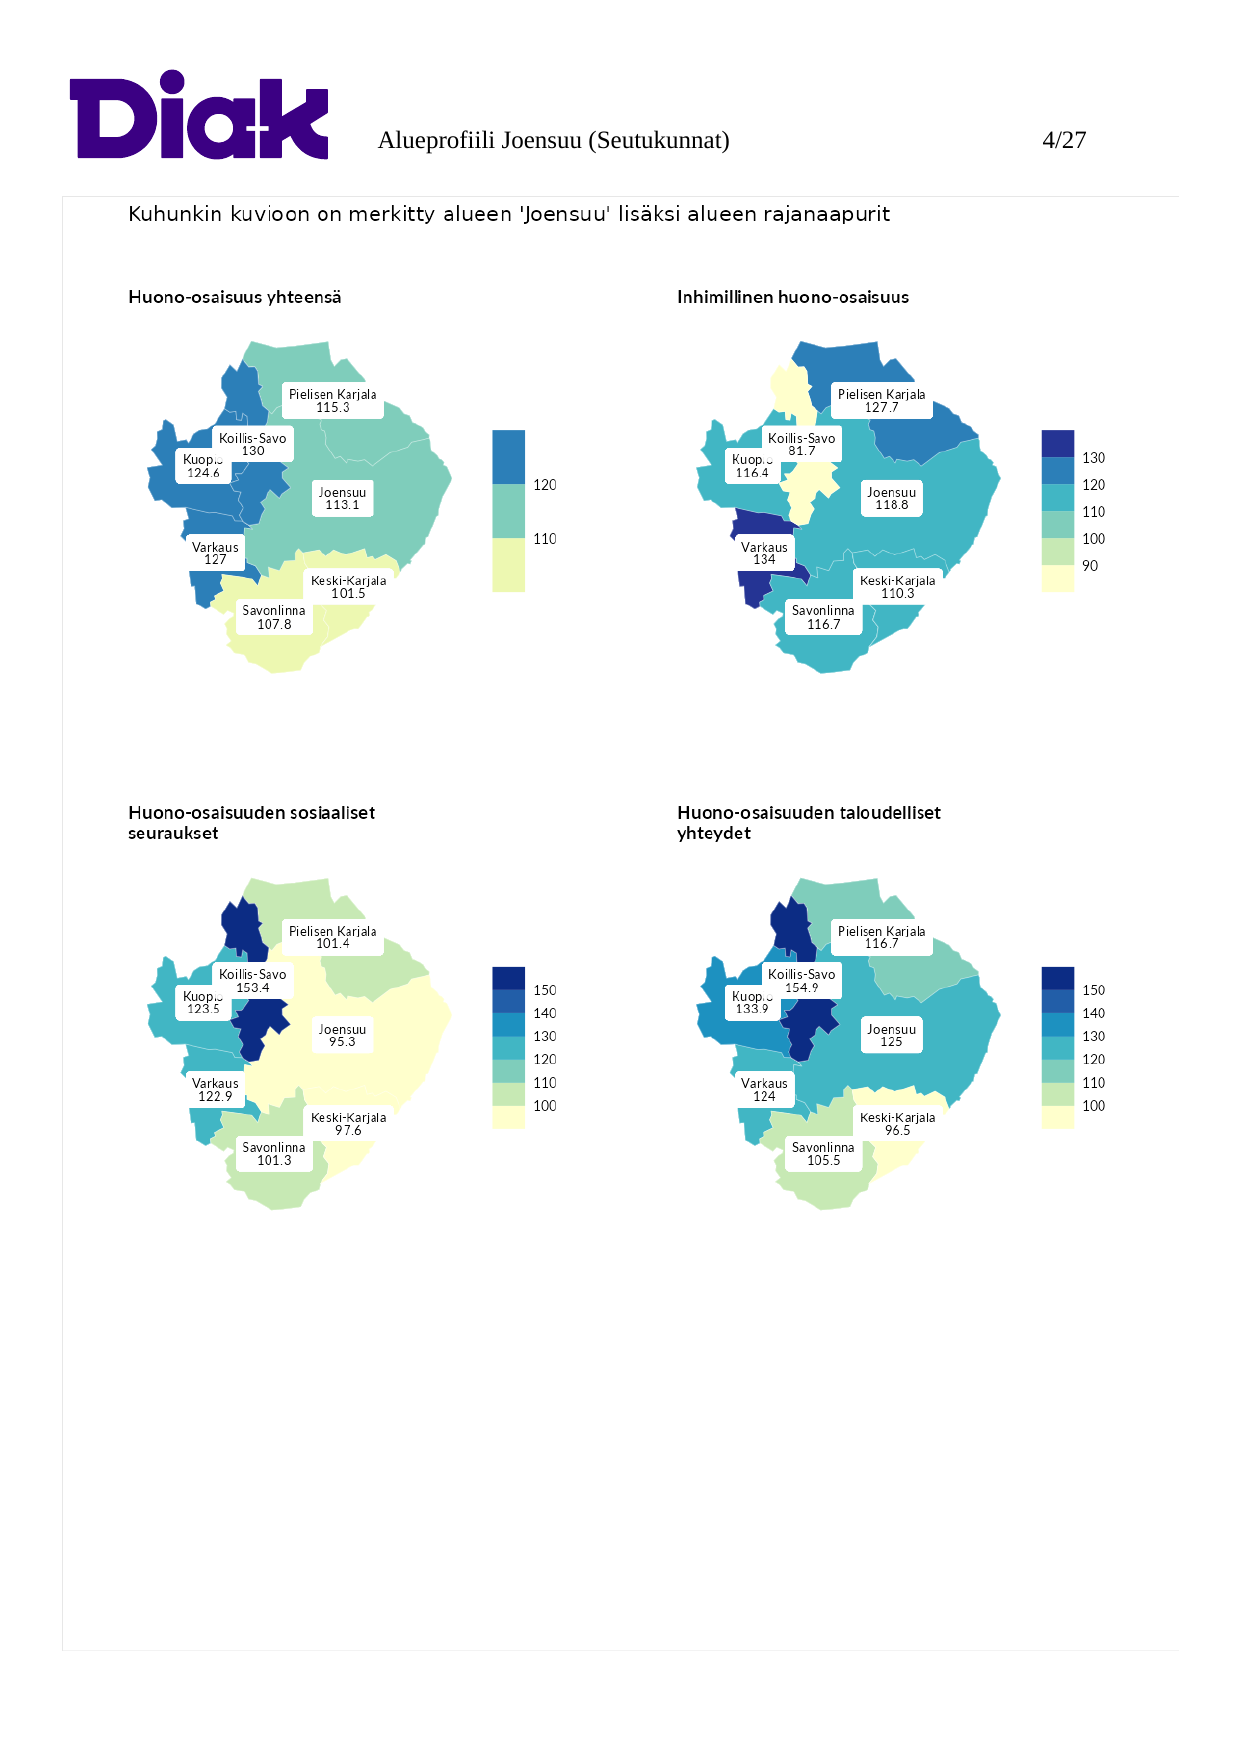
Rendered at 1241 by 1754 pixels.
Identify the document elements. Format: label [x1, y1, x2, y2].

picture [61, 196, 1179, 1651]
